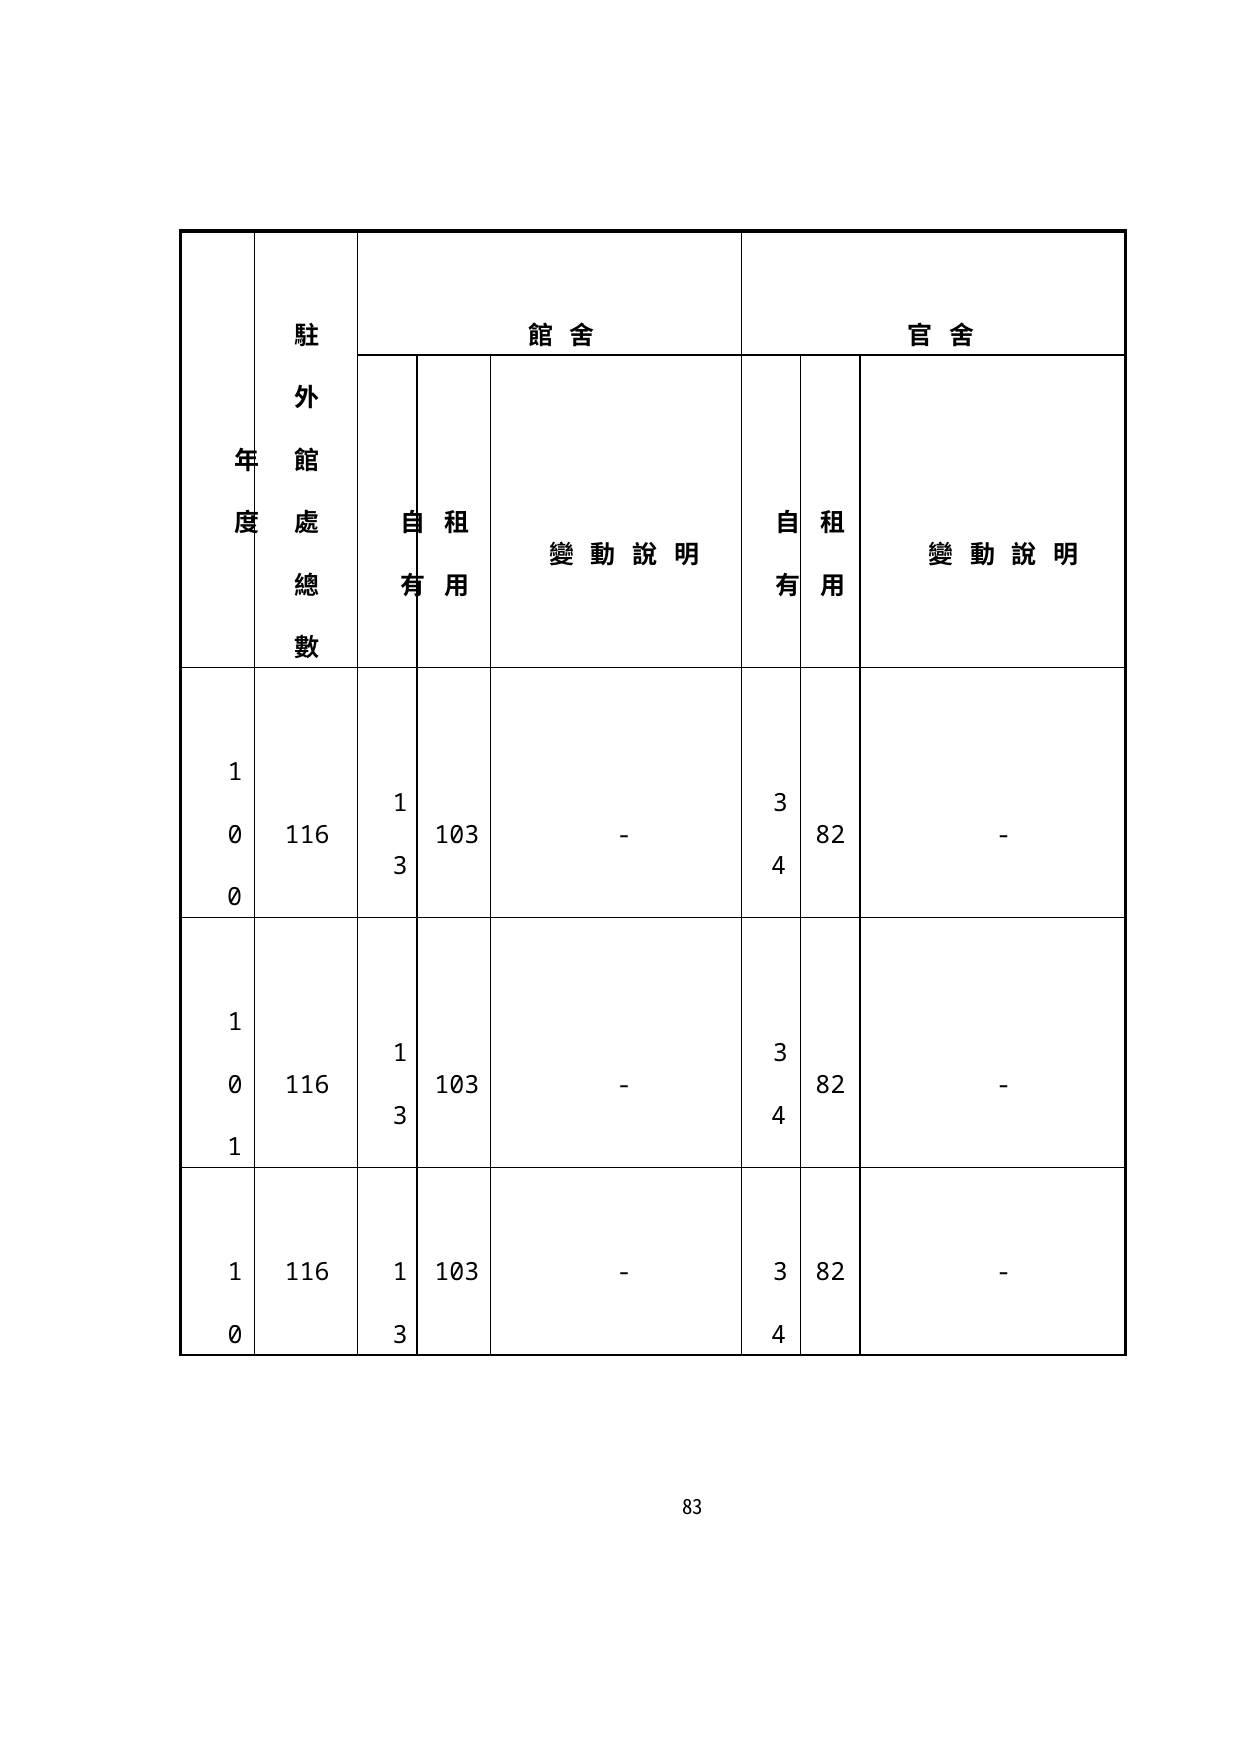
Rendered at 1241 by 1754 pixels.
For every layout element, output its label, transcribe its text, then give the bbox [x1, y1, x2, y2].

table_header 館舍 [358, 233, 741, 354]
table_cell 自有 [358, 356, 416, 667]
table_cell 變動說明 [491, 356, 741, 667]
table_cell 116 [255, 1168, 357, 1354]
table_cell - [491, 918, 741, 1167]
table_cell 101 [182, 918, 254, 1167]
table_header 年度 [182, 233, 254, 667]
table_cell 116 [255, 668, 357, 917]
table_cell 10 [182, 1168, 254, 1354]
table_cell - [491, 668, 741, 917]
table_cell - [861, 1168, 1124, 1354]
table_cell - [491, 1168, 741, 1354]
table_cell 82 [801, 1168, 859, 1354]
table_header 官舍 [742, 233, 1124, 354]
table_cell 13 [358, 668, 416, 917]
table_cell 自有 [742, 356, 800, 667]
table_cell 13 [358, 1168, 416, 1354]
table_cell 103 [418, 918, 490, 1167]
table_cell - [861, 918, 1124, 1167]
table_cell 租用 [801, 356, 859, 667]
table_cell 13 [358, 918, 416, 1167]
table_cell 103 [418, 668, 490, 917]
table_cell - [861, 668, 1124, 917]
table_cell 82 [801, 668, 859, 917]
table_cell 116 [255, 918, 357, 1167]
table_cell 34 [742, 668, 800, 917]
table_cell 103 [418, 1168, 490, 1354]
table_header 駐外館處總數 [255, 233, 357, 667]
table_cell 34 [742, 918, 800, 1167]
table_cell 82 [801, 918, 859, 1167]
table_cell 租用 [418, 356, 490, 667]
table_cell 100 [182, 668, 254, 917]
table_cell 34 [742, 1168, 800, 1354]
table_cell 變動說明 [861, 356, 1124, 667]
